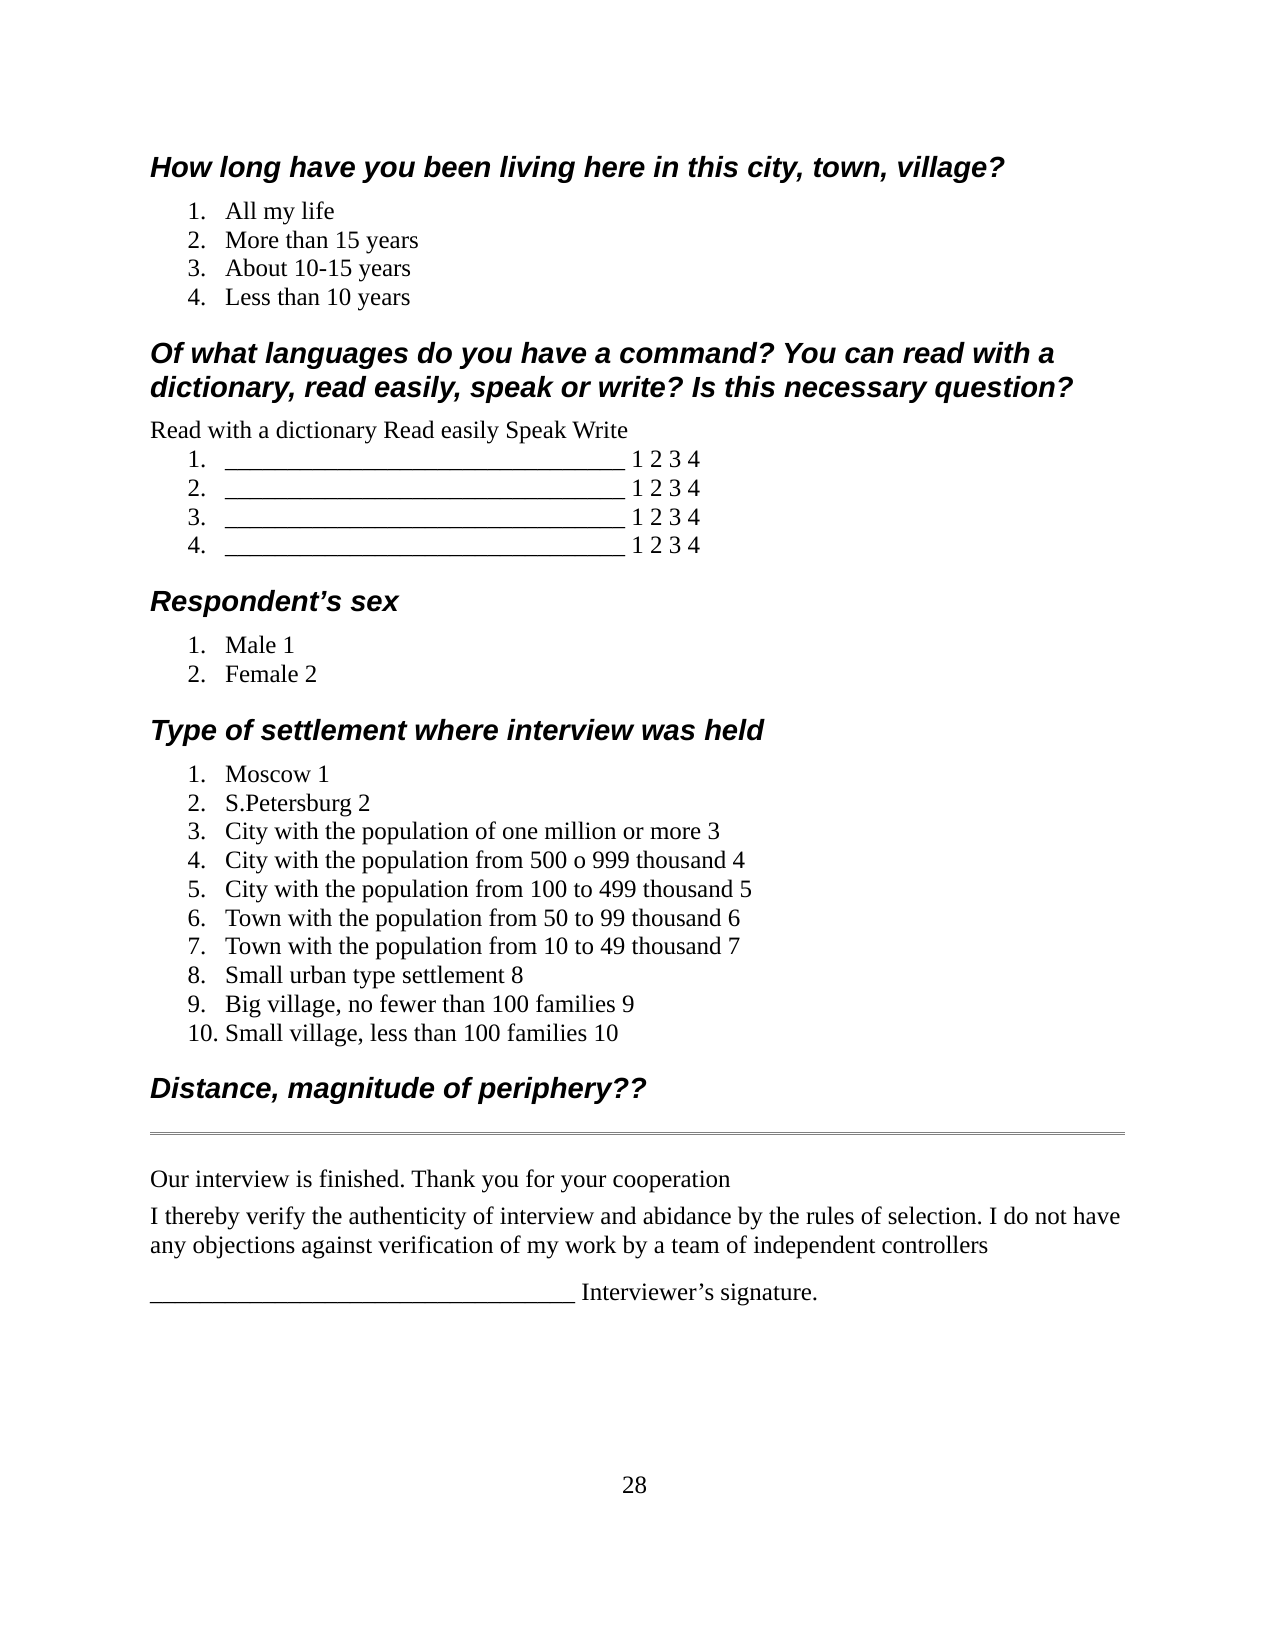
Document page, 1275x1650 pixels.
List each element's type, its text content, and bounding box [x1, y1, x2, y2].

list ________________________________ 1 2 3 4 [187, 473, 1125, 502]
list Moscow 1 [187, 759, 1125, 788]
text Our interview is finished. Thank you for your cooperation [150, 1164, 1125, 1192]
list All my life [187, 196, 1125, 225]
list ________________________________ 1 2 3 4 [187, 444, 1125, 473]
subtitle Respondent’s sex [150, 584, 1125, 618]
list Town with the population from 50 to 99 thousand 6 [187, 903, 1125, 931]
text __________________________________ Interviewer’s signature. [150, 1277, 1125, 1306]
list Female 2 [187, 659, 1125, 688]
list Small urban type settlement 8 [187, 960, 1125, 989]
list Male 1 [187, 630, 1125, 659]
list City with the population from 500 o 999 thousand 4 [187, 845, 1125, 874]
list Small village, less than 100 families 10 [187, 1018, 1125, 1046]
list Town with the population from 10 to 49 thousand 7 [187, 931, 1125, 960]
list More than 15 years [187, 225, 1125, 253]
list ________________________________ 1 2 3 4 [187, 531, 1125, 559]
subtitle Of what languages do you have a command? You can read with a dictionary, read easily, speak or write? Is this necessary question? [150, 336, 1125, 403]
list City with the population of one million or more 3 [187, 816, 1125, 845]
list Less than 10 years [187, 282, 1125, 311]
list Big village, no fewer than 100 families 9 [187, 989, 1125, 1018]
list S.Petersburg 2 [187, 788, 1125, 816]
subtitle How long have you been living here in this city, town, village? [150, 150, 1125, 183]
subtitle Type of settlement where interview was held [150, 713, 1125, 746]
subtitle Distance, magnitude of periphery?? [150, 1071, 1125, 1105]
list About 10-15 years [187, 253, 1125, 282]
text I thereby verify the authenticity of interview and abidance by the rules of selection. I do not have any objections against verification of my work by a team of independent controllers [150, 1201, 1125, 1259]
list ________________________________ 1 2 3 4 [187, 502, 1125, 531]
text Read with a dictionary Read easily Speak Write [150, 416, 1125, 444]
list City with the population from 100 to 499 thousand 5 [187, 874, 1125, 903]
